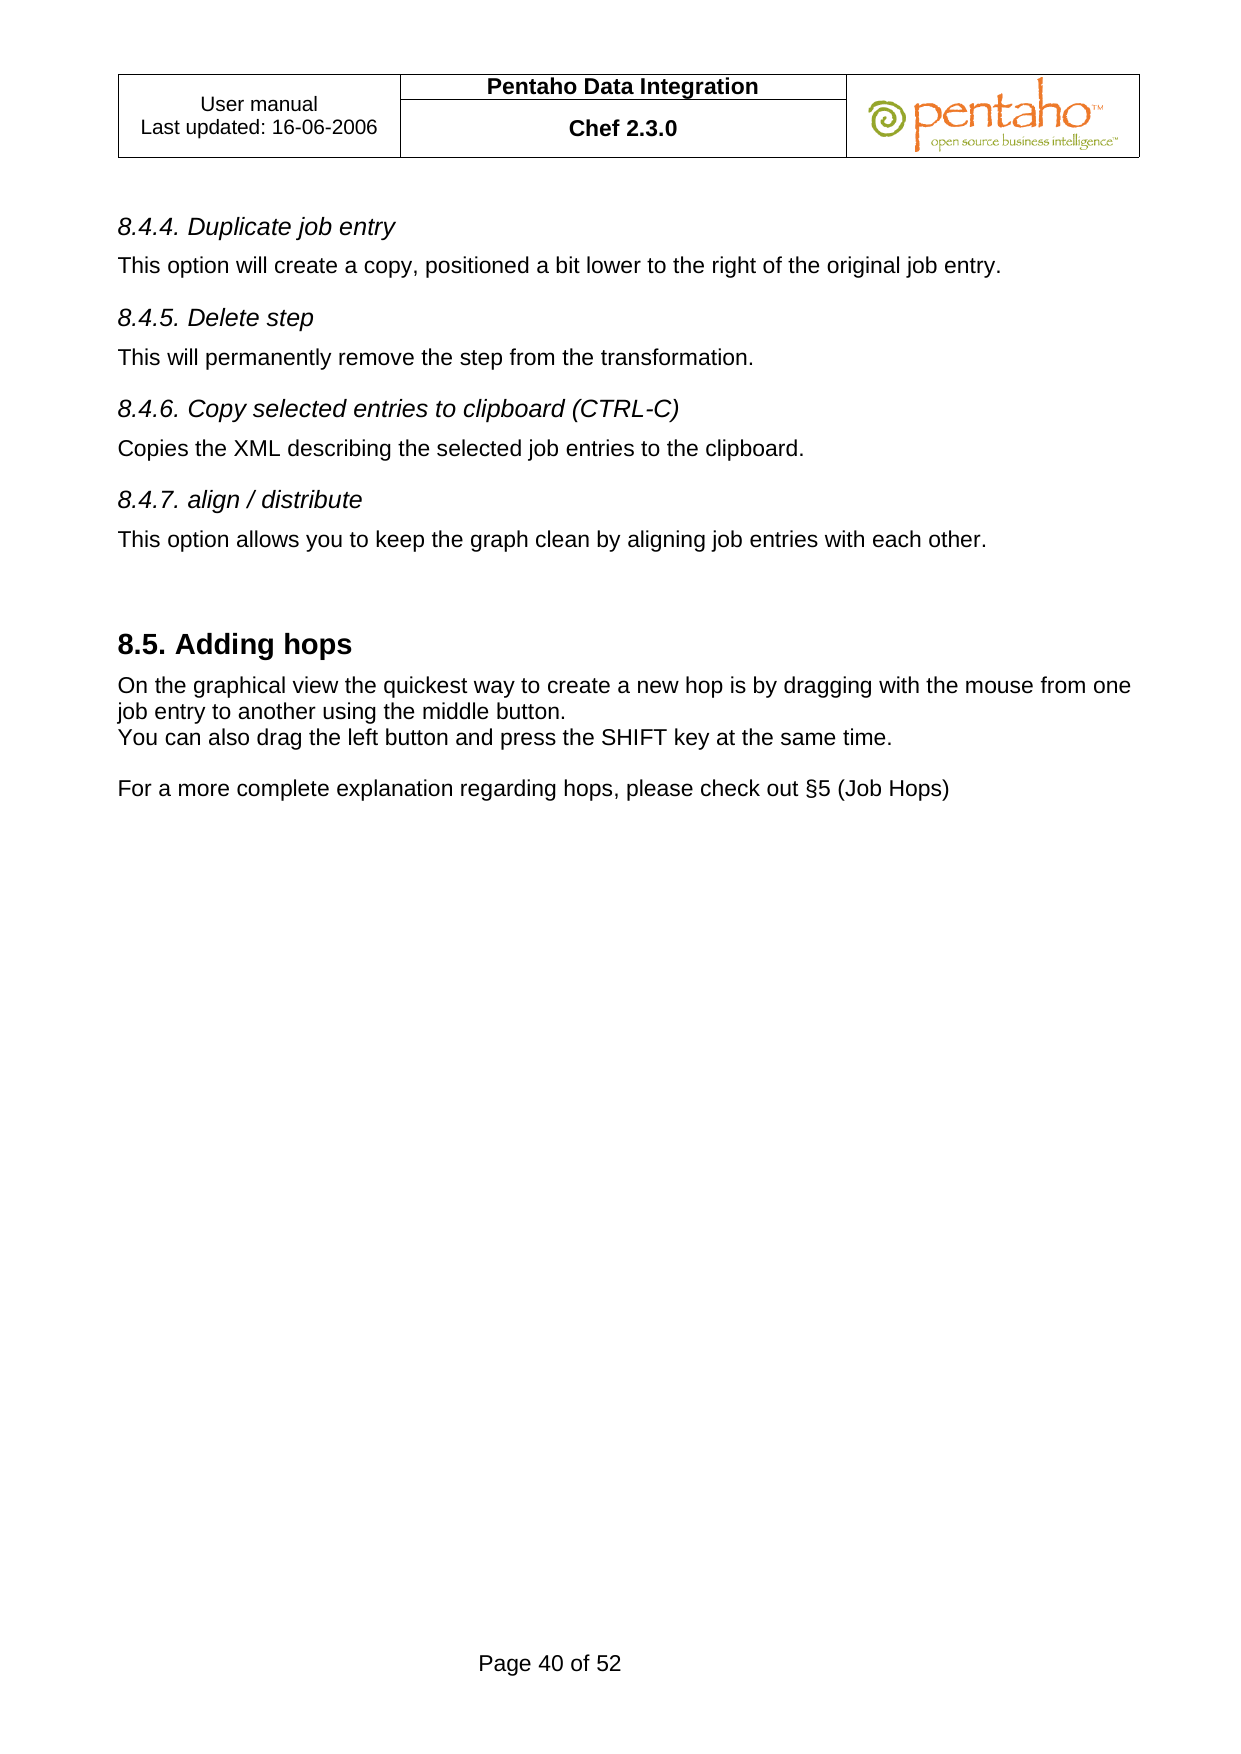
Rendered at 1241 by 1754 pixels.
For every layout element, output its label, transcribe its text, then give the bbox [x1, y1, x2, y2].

text You can also drag the left button and press the SHIFT key at the same time. [117, 724, 1137, 750]
text This will permanently remove the step from the transformation. [117, 344, 1137, 370]
subtitle Copy selected entries to clipboard (CTRL-C) [117, 395, 1137, 423]
subtitle Adding hops [117, 628, 1137, 661]
text This option will create a copy, positioned a bit lower to the right of the original job entry. [117, 253, 1137, 279]
text For a more complete explanation regarding hops, please check out §5 (Job Hops) [117, 775, 1137, 801]
text This option allows you to keep the graph clean by aligning job entries with each other. [117, 526, 1137, 552]
subtitle align / distribute [117, 486, 1137, 514]
text Copies the XML describing the selected job entries to the clipboard. [117, 435, 1137, 461]
text On the graphical view the quickest way to create a new hop is by dragging with the mouse from one job entry to another using the middle button. [117, 673, 1137, 724]
subtitle Delete step [117, 304, 1137, 332]
subtitle Duplicate job entry [117, 213, 1137, 241]
